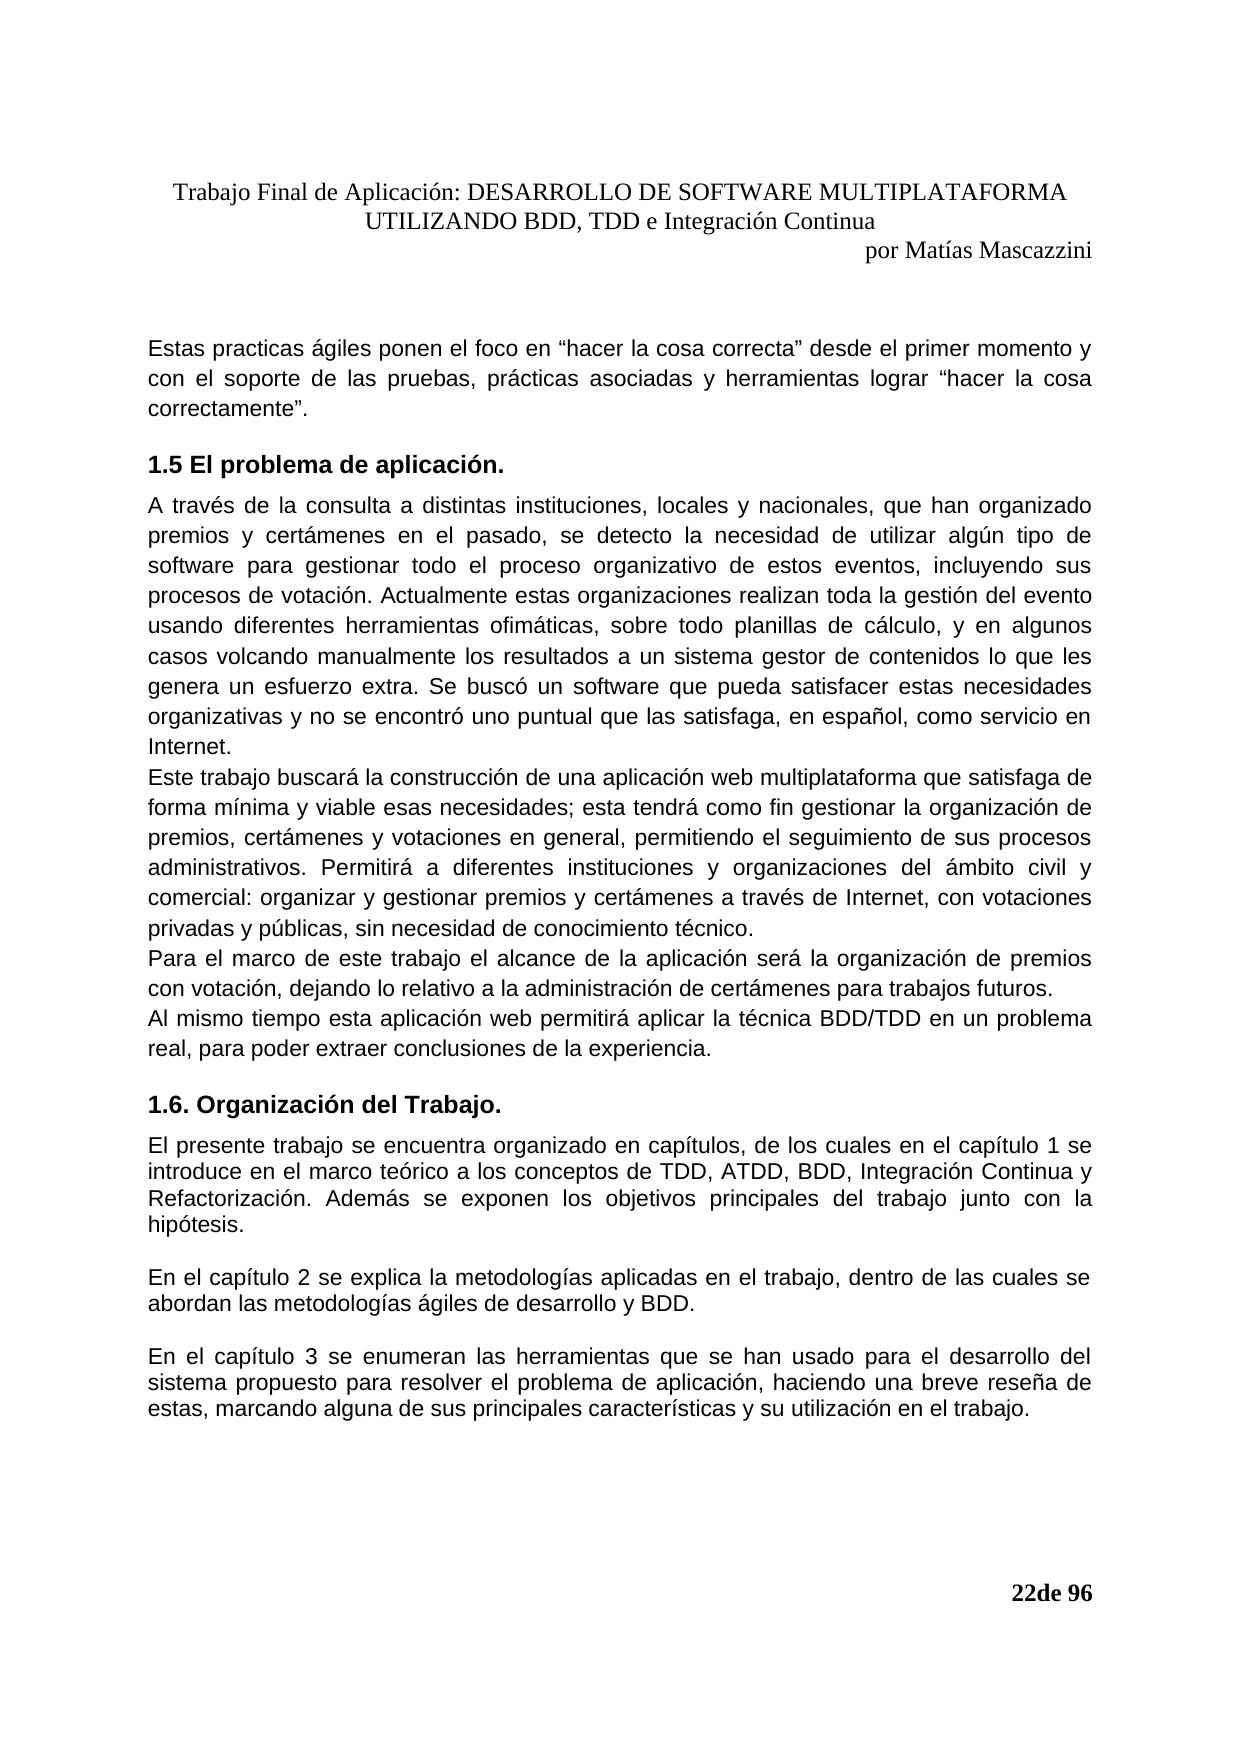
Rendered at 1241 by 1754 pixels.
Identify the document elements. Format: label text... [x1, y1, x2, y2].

text El presente trabajo se encuentra organizado en capítulos, de los cuales en el capítulo 1 se introduce en el marco teórico a los conceptos de TDD, ATDD, BDD, Integración Continua y Refactorización. Además se exponen los objetivos principales del trabajo junto con la hipótesis. [148, 1132, 1093, 1237]
text Al mismo tiempo esta aplicación web permitirá aplicar la técnica BDD/TDD en un problema real, para poder extraer conclusiones de la experiencia. [148, 1005, 1093, 1062]
text Estas practicas ágiles ponen el foco en “hacer la cosa correcta” desde el primer momento y con el soporte de las pruebas, prácticas asociadas y herramientas lograr “hacer la cosa correctamente”. [148, 335, 1093, 421]
text A través de la consulta a distintas instituciones, locales y nacionales, que han organizado premios y certámenes en el pasado, se detecto la necesidad de utilizar algún tipo de software para gestionar todo el proceso organizativo de estos eventos, incluyendo sus procesos de votación. Actualmente estas organizaciones realizan toda la gestión del evento usando diferentes herramientas ofimáticas, sobre todo planillas de cálculo, y en algunos casos volcando manualmente los resultados a un sistema gestor de contenidos lo que les genera un esfuerzo extra. Se buscó un software que pueda satisfacer estas necesidades organizativas y no se encontró uno puntual que las satisfaga, en español, como servicio en Internet. [148, 492, 1093, 759]
subtitle 1.5 El problema de aplicación. [148, 450, 1093, 479]
text En el capítulo 3 se enumeran las herramientas que se han usado para el desarrollo del sistema propuesto para resolver el problema de aplicación, haciendo una breve reseña de estas, marcando alguna de sus principales características y su utilización en el trabajo. [148, 1343, 1093, 1422]
text Para el marco de este trabajo el alcance de la aplicación será la organización de premios con votación, dejando lo relativo a la administración de certámenes para trabajos futuros. [148, 945, 1093, 1001]
text En el capítulo 2 se explica la metodologías aplicadas en el trabajo, dentro de las cuales se abordan las metodologías ágiles de desarrollo y BDD. [148, 1263, 1093, 1316]
subtitle 1.6. Organización del Trabajo. [148, 1091, 1093, 1119]
text Este trabajo buscará la construcción de una aplicación web multiplataforma que satisfaga de forma mínima y viable esas necesidades; esta tendrá como fin gestionar la organización de premios, certámenes y votaciones en general, permitiendo el seguimiento de sus procesos administrativos. Permitirá a diferentes instituciones y organizaciones del ámbito civil y comercial: organizar y gestionar premios y certámenes a través de Internet, con votaciones privadas y públicas, sin necesidad de conocimiento técnico. [148, 763, 1093, 941]
